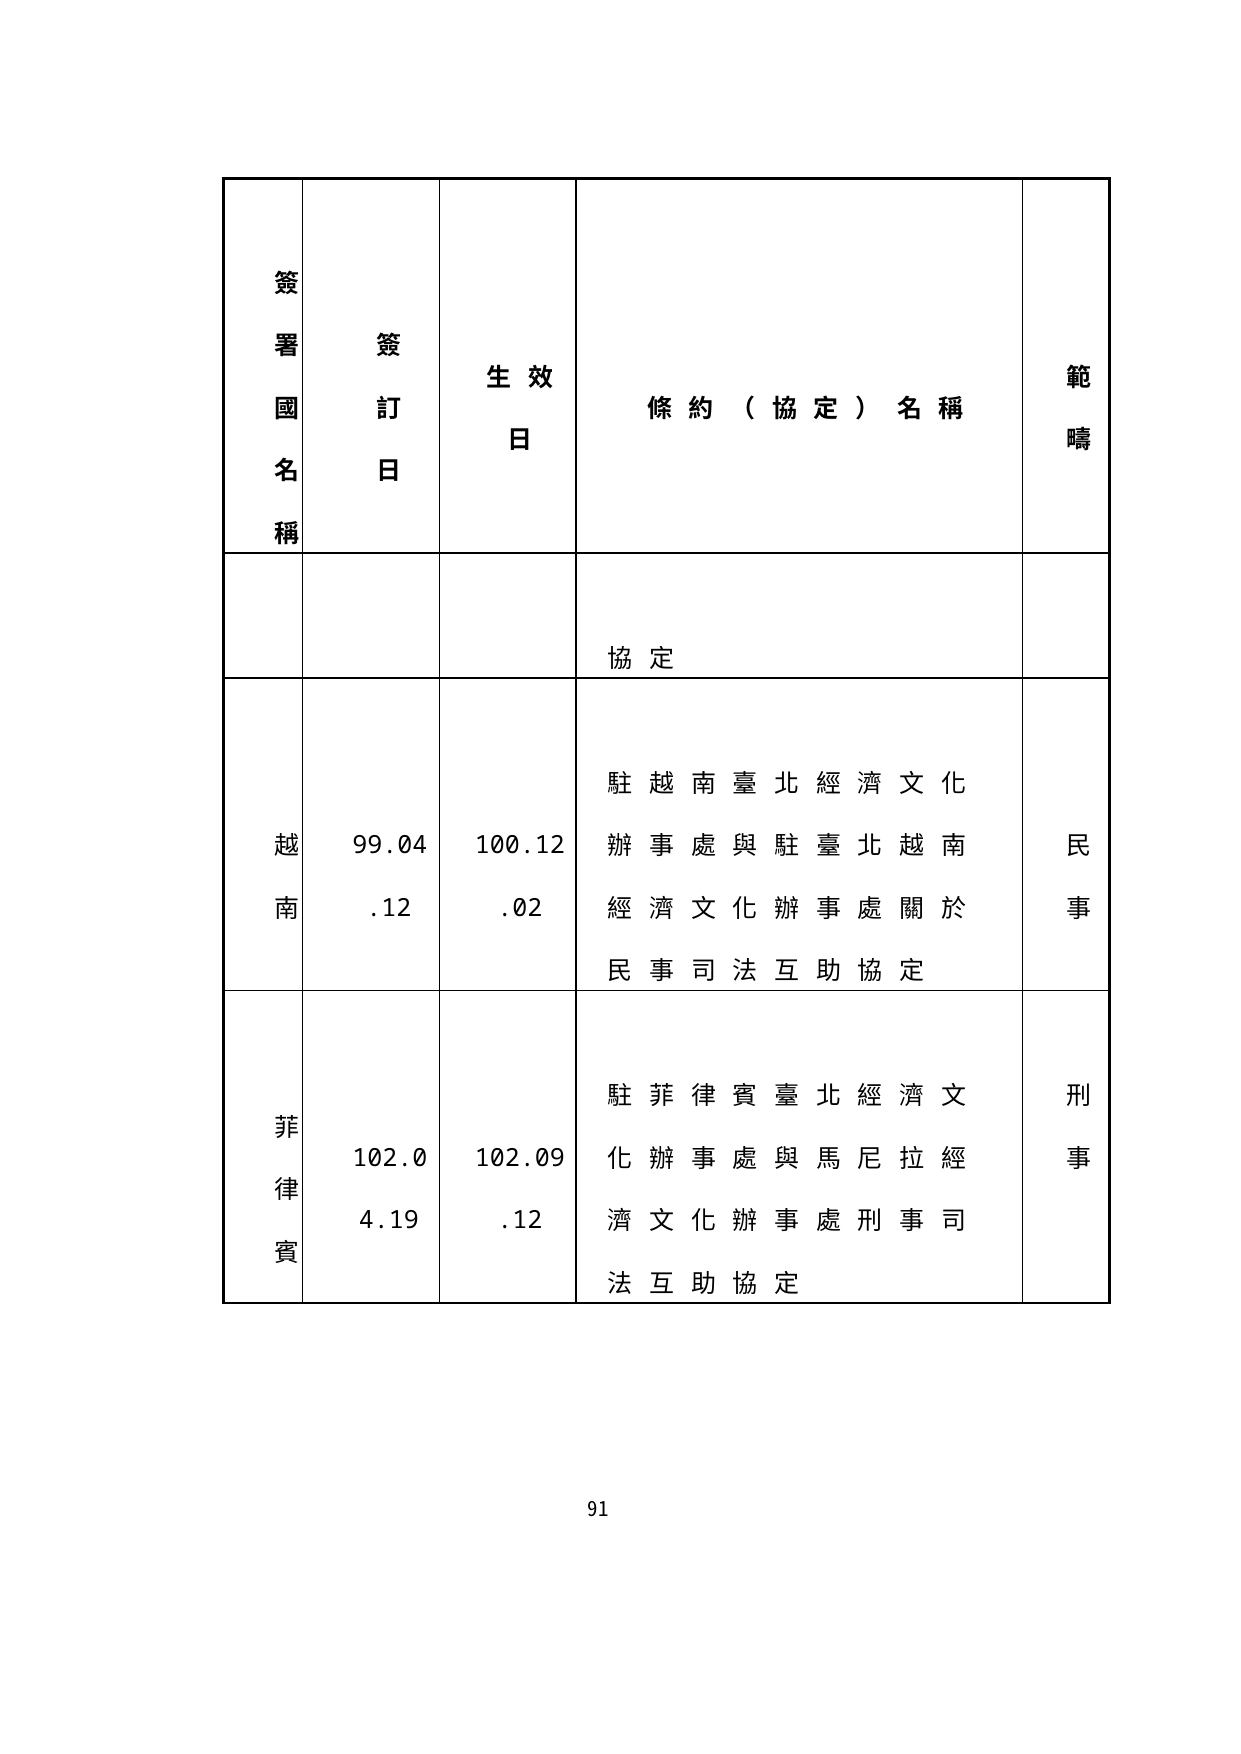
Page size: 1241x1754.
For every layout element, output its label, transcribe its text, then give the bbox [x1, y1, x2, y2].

table_cell [225, 554, 302, 677]
table_cell 駐越南臺北經濟文化辦事處與駐臺北越南經濟文化辦事處關於民事司法互助協定 [577, 679, 1022, 990]
table_cell 菲律賓 [225, 991, 302, 1302]
table_header 簽署國名稱 [225, 180, 302, 552]
table_cell 102.04.19 [303, 991, 439, 1302]
table_cell 越南 [225, 679, 302, 990]
table_header 簽訂日 [303, 180, 439, 552]
table_cell 駐菲律賓臺北經濟文化辦事處與馬尼拉經濟文化辦事處刑事司法互助協定 [577, 991, 1022, 1302]
table_header 範疇 [1023, 180, 1108, 552]
table_cell [440, 554, 575, 677]
table_cell 102.09.12 [440, 991, 575, 1302]
table_cell 99.04.12 [303, 679, 439, 990]
table_cell [1023, 554, 1108, 677]
table_header 生效日 [440, 180, 575, 552]
table_header 條約（協定）名稱 [577, 180, 1022, 552]
table_cell 100.12.02 [440, 679, 575, 990]
table_cell 刑事 [1023, 991, 1108, 1302]
table_cell 民事 [1023, 679, 1108, 990]
table_cell 協定 [577, 554, 1022, 677]
table_cell [303, 554, 439, 677]
